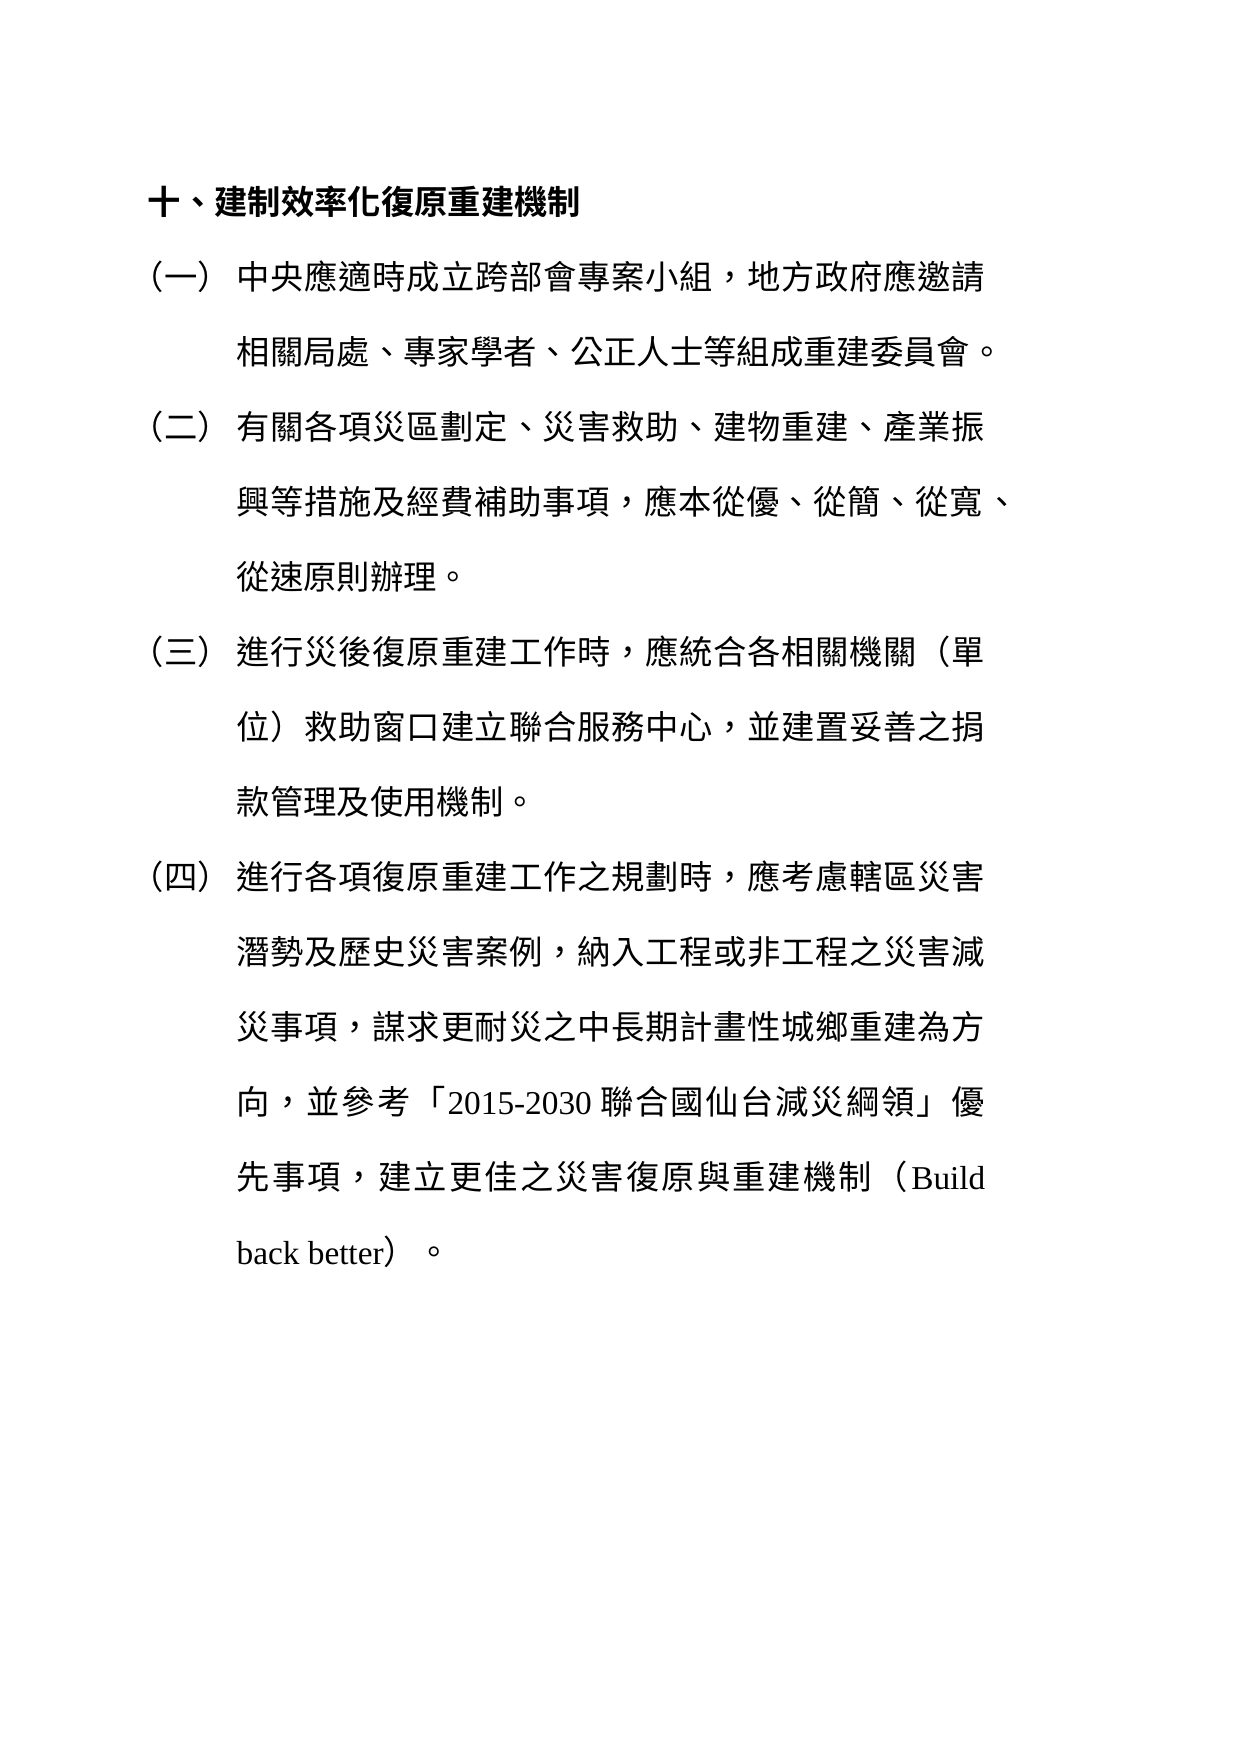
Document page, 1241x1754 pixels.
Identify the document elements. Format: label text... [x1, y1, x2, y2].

subtitle 十、建制效率化復原重建機制 [148, 162, 985, 237]
list 有關各項災區劃定、災害救助、建物重建、產業振興等措施及經費補助事項，應本從優、從簡、從寬、從速原則辦理。 [231, 387, 985, 612]
list 中央應適時成立跨部會專案小組，地方政府應邀請相關局處、專家學者、公正人士等組成重建委員會。 [231, 237, 985, 387]
list 進行各項復原重建工作之規劃時，應考慮轄區災害潛勢及歷史災害案例，納入工程或非工程之災害減災事項，謀求更耐災之中長期計畫性城鄉重建為方向，並參考「2015-2030聯合國仙台減災綱領」優先事項，建立更佳之災害復原與重建機制（Build back better）。 [231, 837, 985, 1287]
list 進行災後復原重建工作時，應統合各相關機關（單位）救助窗口建立聯合服務中心，並建置妥善之捐款管理及使用機制。 [231, 612, 985, 837]
